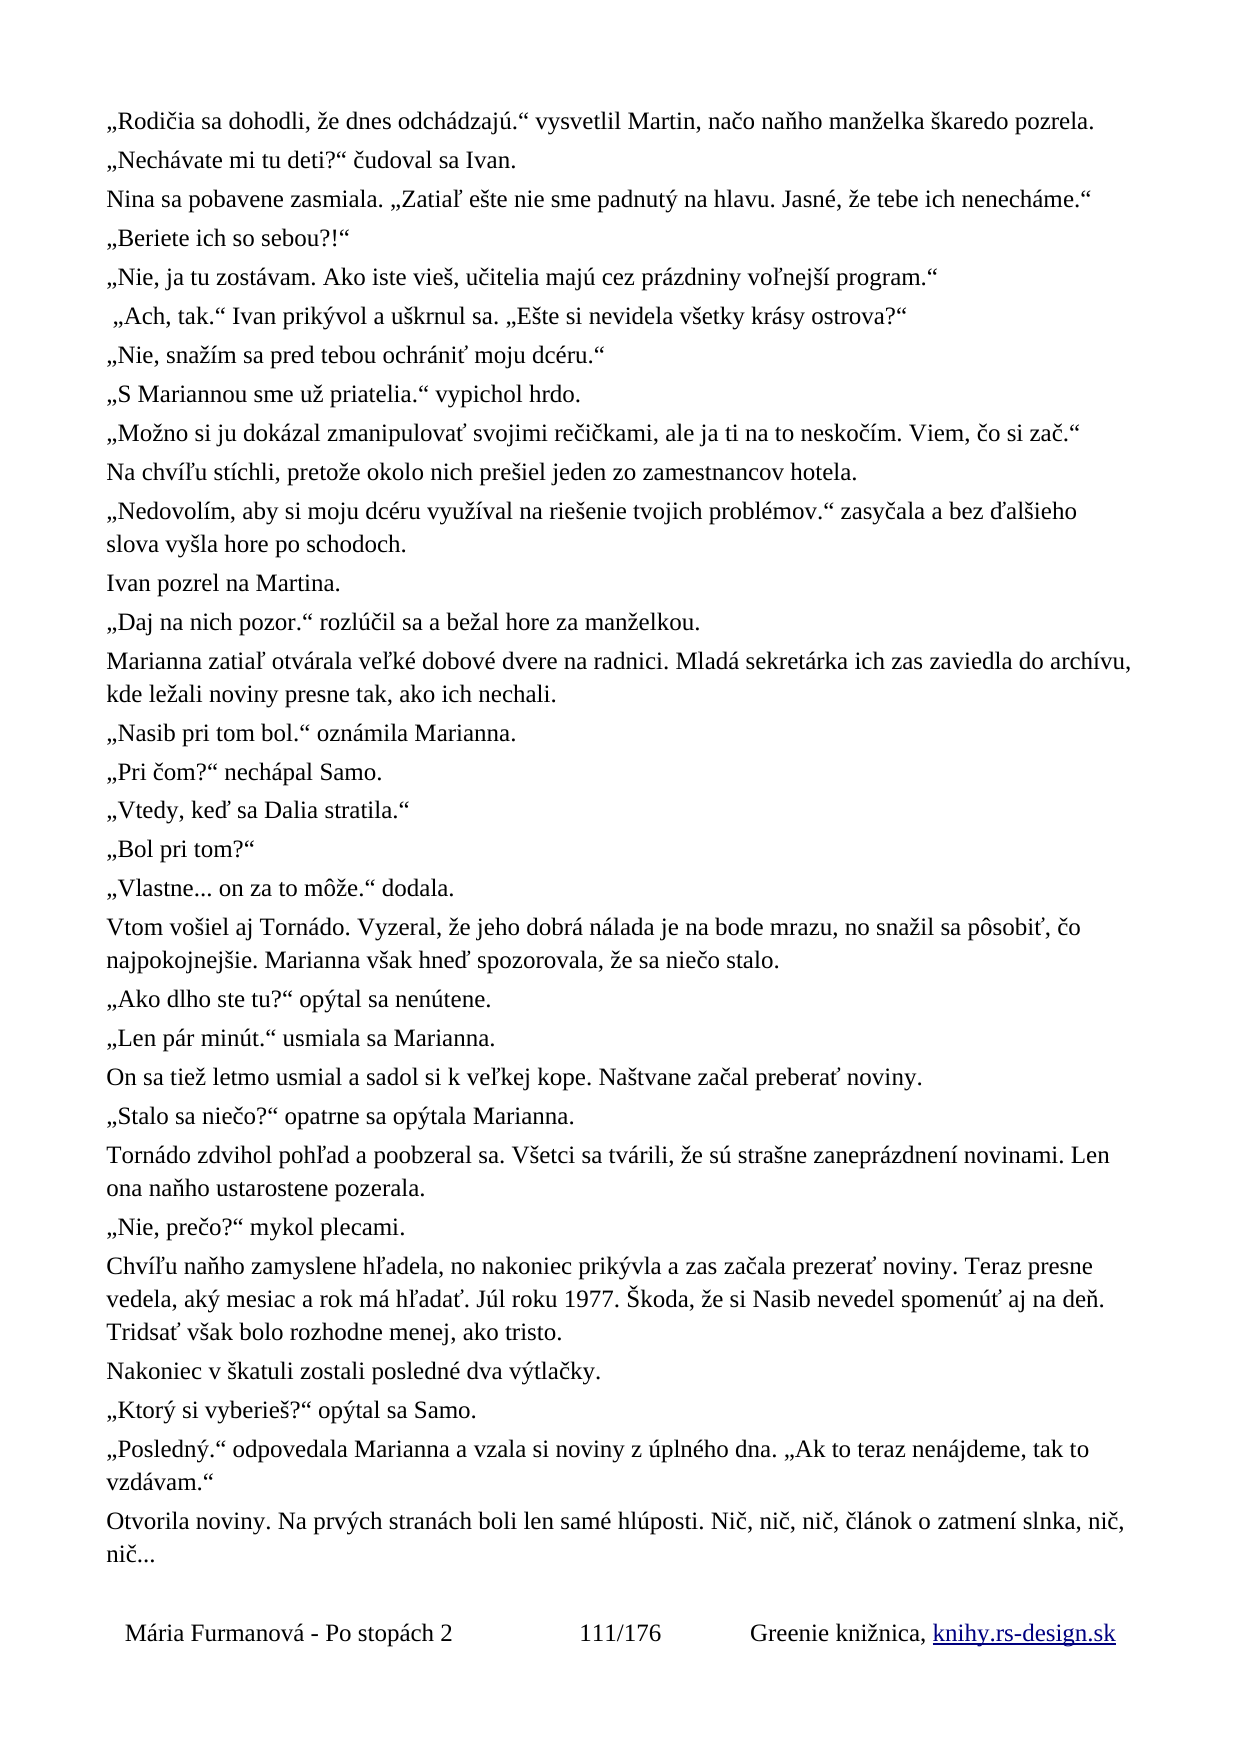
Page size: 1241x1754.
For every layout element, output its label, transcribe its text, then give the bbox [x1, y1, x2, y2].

text Marianna zatiaľ otvárala veľké dobové dvere na radnici. Mladá sekretárka ich zas zaviedla do archívu, kde ležali noviny presne tak, ako ich nechali. [106, 646, 1134, 707]
text „Ktorý si vyberieš?“ opýtal sa Samo. [106, 1395, 1134, 1424]
text „Vtedy, keď sa Dalia stratila.“ [106, 796, 1134, 824]
text „Vlastne... on za to môže.“ dodala. [106, 873, 1134, 902]
text „Nasib pri tom bol.“ oznámila Marianna. [106, 718, 1134, 746]
text „Bol pri tom?“ [106, 834, 1134, 863]
text „Stalo sa niečo?“ opatrne sa opýtala Marianna. [106, 1101, 1134, 1130]
text „Daj na nich pozor.“ rozlúčil sa a bežal hore za manželkou. [106, 607, 1134, 636]
text „Ach, tak.“ Ivan prikývol a uškrnul sa. „Ešte si nevidela všetky krásy ostrova?“ [106, 301, 1134, 330]
text „Pri čom?“ nechápal Samo. [106, 757, 1134, 785]
text Na chvíľu stíchli, pretože okolo nich prešiel jeden zo zamestnancov hotela. [106, 457, 1134, 486]
text Tornádo zdvihol pohľad a poobzeral sa. Všetci sa tvárili, že sú strašne zaneprázdnení novinami. Len ona naňho ustarostene pozerala. [106, 1140, 1134, 1202]
text „Nechávate mi tu deti?“ čudoval sa Ivan. [106, 145, 1134, 174]
text On sa tiež letmo usmial a sadol si k veľkej kope. Naštvane začal preberať noviny. [106, 1062, 1134, 1091]
text Ivan pozrel na Martina. [106, 568, 1134, 597]
text Chvíľu naňho zamyslene hľadela, no nakoniec prikývla a zas začala prezerať noviny. Teraz presne vedela, aký mesiac a rok má hľadať. Júl roku 1977. Škoda, že si Nasib nevedel spomenúť aj na deň. Tridsať však bolo rozhodne menej, ako tristo. [106, 1251, 1134, 1346]
text „Nie, snažím sa pred tebou ochrániť moju dcéru.“ [106, 340, 1134, 369]
text „Beriete ich so sebou?!“ [106, 223, 1134, 252]
text „Ako dlho ste tu?“ opýtal sa nenútene. [106, 984, 1134, 1013]
text „Posledný.“ odpovedala Marianna a vzala si noviny z úplného dna. „Ak to teraz nenájdeme, tak to vzdávam.“ [106, 1434, 1134, 1496]
text „Rodičia sa dohodli, že dnes odchádzajú.“ vysvetlil Martin, načo naňho manželka škaredo pozrela. [106, 106, 1134, 135]
text „Nedovolím, aby si moju dcéru využíval na riešenie tvojich problémov.“ zasyčala a bez ďalšieho slova vyšla hore po schodoch. [106, 496, 1134, 558]
text Nakoniec v škatuli zostali posledné dva výtlačky. [106, 1356, 1134, 1385]
text „Len pár minút.“ usmiala sa Marianna. [106, 1023, 1134, 1052]
text „Nie, ja tu zostávam. Ako iste vieš, učitelia majú cez prázdniny voľnejší program.“ [106, 262, 1134, 291]
text Otvorila noviny. Na prvých stranách boli len samé hlúposti. Nič, nič, nič, článok o zatmení slnka, nič, nič... [106, 1506, 1134, 1568]
text „Možno si ju dokázal zmanipulovať svojimi rečičkami, ale ja ti na to neskočím. Viem, čo si zač.“ [106, 418, 1134, 447]
text „S Mariannou sme už priatelia.“ vypichol hrdo. [106, 379, 1134, 408]
text Vtom vošiel aj Tornádo. Vyzeral, že jeho dobrá nálada je na bode mrazu, no snažil sa pôsobiť, čo najpokojnejšie. Marianna však hneď spozorovala, že sa niečo stalo. [106, 912, 1134, 974]
text „Nie, prečo?“ mykol plecami. [106, 1212, 1134, 1241]
text Nina sa pobavene zasmiala. „Zatiaľ ešte nie sme padnutý na hlavu. Jasné, že tebe ich nenecháme.“ [106, 184, 1134, 213]
